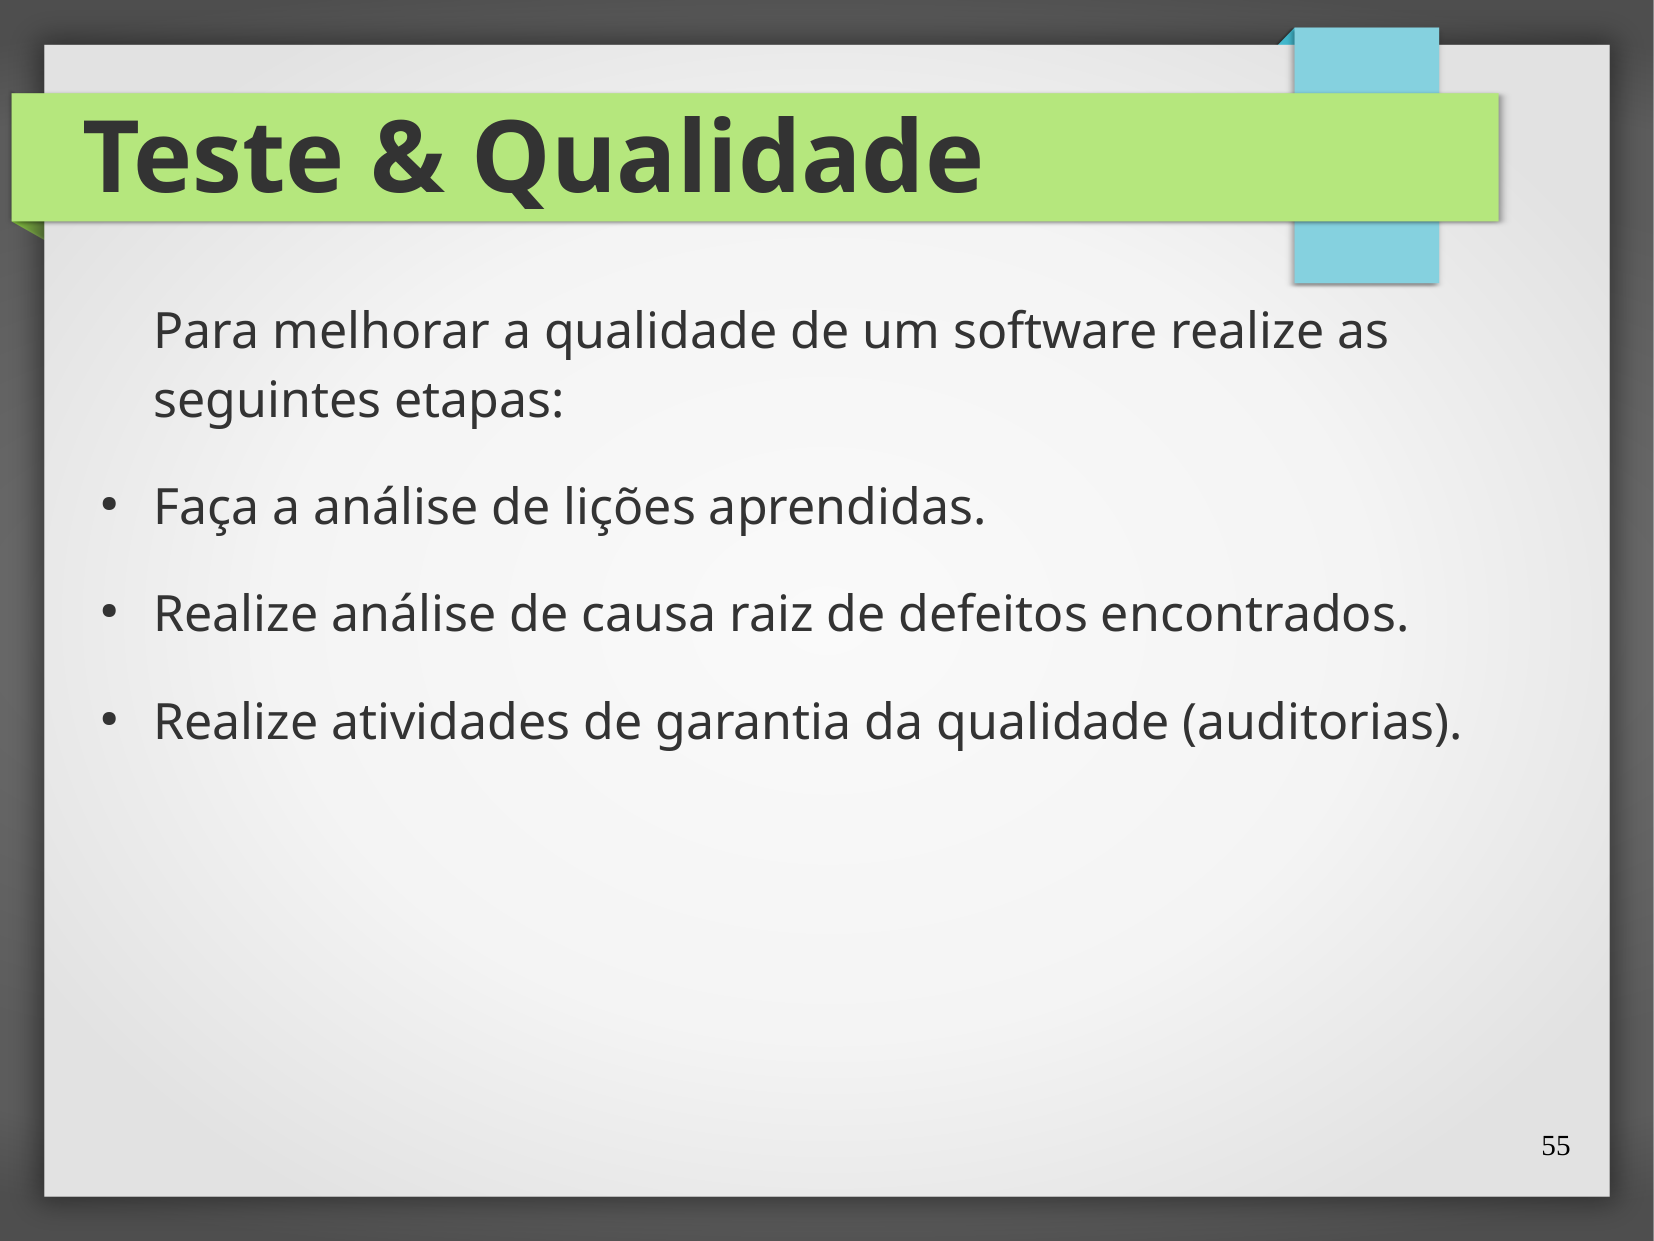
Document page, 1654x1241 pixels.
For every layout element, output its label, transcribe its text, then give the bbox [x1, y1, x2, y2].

list Para melhorar a qualidade de um software realize as seguintes etapas: Faça a análise de lições aprendidas. Realize análise de causa raiz de defeitos encontrados. Realize atividades de garantia da qualidade (auditorias). [82, 295, 1571, 1015]
picture [0, 0, 1654, 1241]
title Teste & Qualidade [82, 94, 1264, 213]
